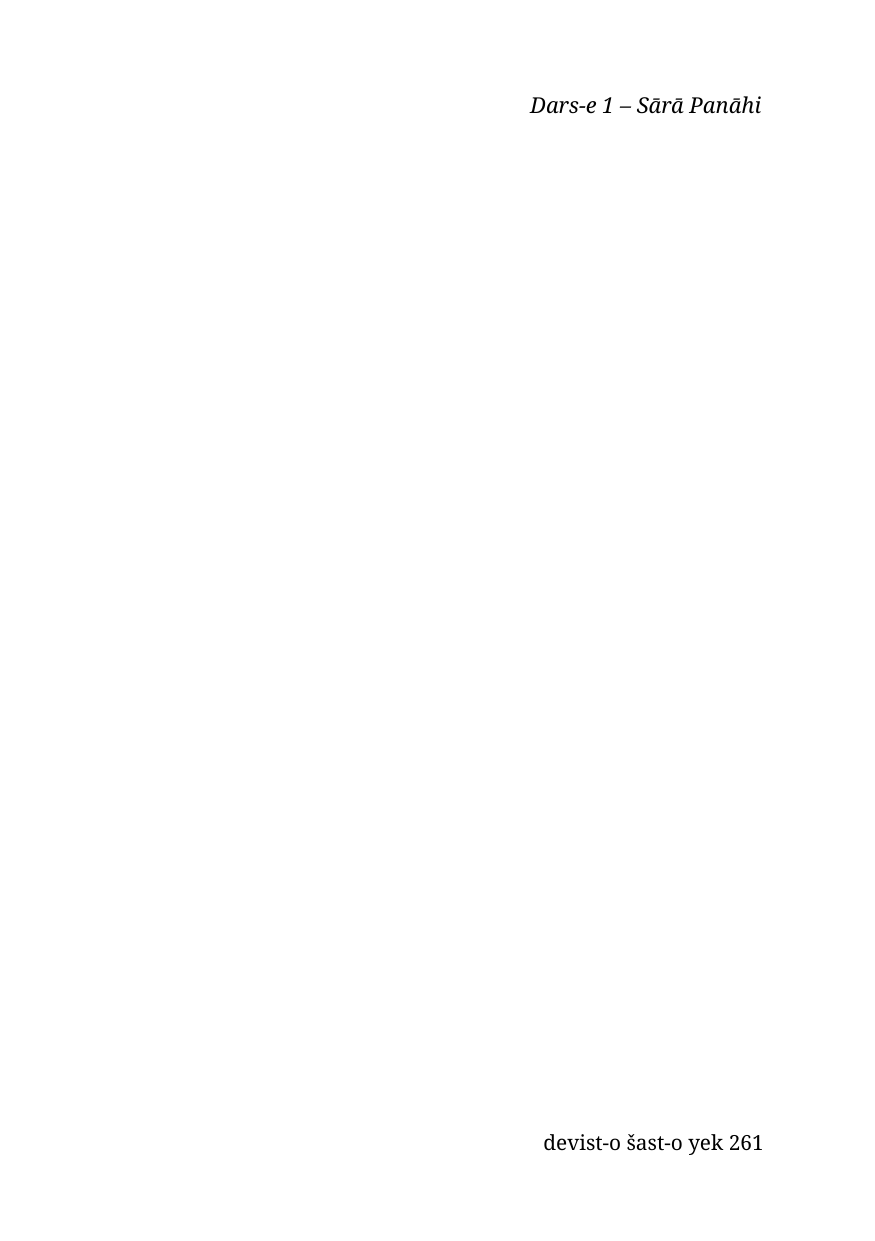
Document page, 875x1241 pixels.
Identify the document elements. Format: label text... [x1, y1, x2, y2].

text devist-o šast-o yek 261 [111, 1128, 763, 1157]
